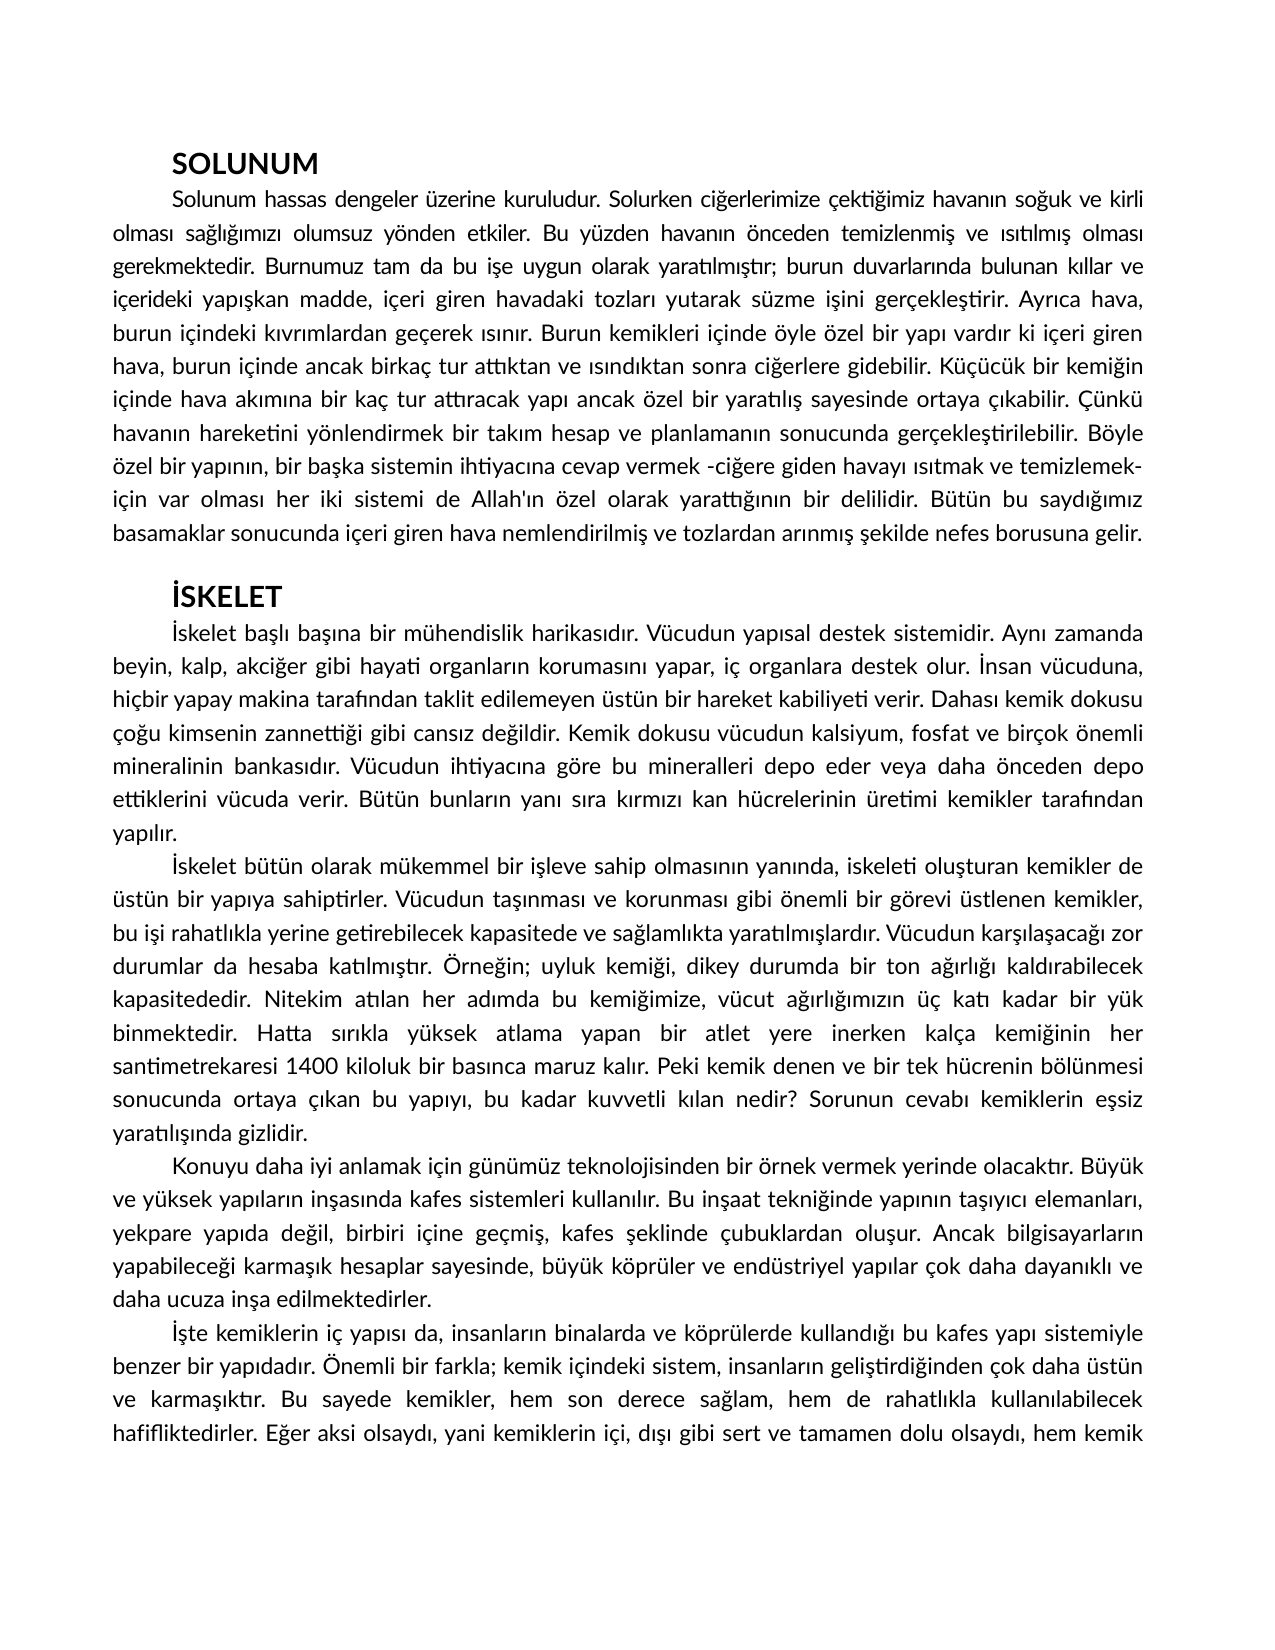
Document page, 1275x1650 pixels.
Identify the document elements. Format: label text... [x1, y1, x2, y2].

text İskelet başlı başına bir mühendislik harikasıdır. Vücudun yapısal destek sistemidir. Aynı zamanda beyin, kalp, akciğer gibi hayati organların korumasını yapar, iç organlara destek olur. İnsan vücuduna, hiçbir yapay makina tarafından taklit edilemeyen üstün bir hareket kabiliyeti verir. Dahası kemik dokusu çoğu kimsenin zannettiği gibi cansız değildir. Kemik dokusu vücudun kalsiyum, fosfat ve birçok önemli mineralinin bankasıdır. Vücudun ihtiyacına göre bu mineralleri depo eder veya daha önceden depo ettiklerini vücuda verir. Bütün bunların yanı sıra kırmızı kan hücrelerinin üretimi kemikler tarafından yapılır. [112, 614, 1145, 848]
text İSKELET [112, 581, 1145, 614]
text İşte kemiklerin iç yapısı da, insanların binalarda ve köprülerde kullandığı bu kafes yapı sistemiyle benzer bir yapıdadır. Önemli bir farkla; kemik içindeki sistem, insanların geliştirdiğinden çok daha üstün ve karmaşıktır. Bu sayede kemikler, hem son derece sağlam, hem de rahatlıkla kullanılabilecek hafifliktedirler. Eğer aksi olsaydı, yani kemiklerin içi, dışı gibi sert ve tamamen dolu olsaydı, hem kemik [112, 1314, 1145, 1448]
text SOLUNUM [112, 148, 1145, 181]
text İskelet bütün olarak mükemmel bir işleve sahip olmasının yanında, iskeleti oluşturan kemikler de üstün bir yapıya sahiptirler. Vücudun taşınması ve korunması gibi önemli bir görevi üstlenen kemikler, bu işi rahatlıkla yerine getirebilecek kapasitede ve sağlamlıkta yaratılmışlardır. Vücudun karşılaşacağı zor durumlar da hesaba katılmıştır. Örneğin; uyluk kemiği, dikey durumda bir ton ağırlığı kaldırabilecek kapasitededir. Nitekim atılan her adımda bu kemiğimize, vücut ağırlığımızın üç katı kadar bir yük binmektedir. Hatta sırıkla yüksek atlama yapan bir atlet yere inerken kalça kemiğinin her santimetrekaresi 1400 kiloluk bir basınca maruz kalır. Peki kemik denen ve bir tek hücrenin bölünmesi sonucunda ortaya çıkan bu yapıyı, bu kadar kuvvetli kılan nedir? Sorunun cevabı kemiklerin eşsiz yaratılışında gizlidir. [112, 848, 1145, 1148]
text Solunum hassas dengeler üzerine kuruludur. Solurken ciğerlerimize çektiğimiz havanın soğuk ve kirli olması sağlığımızı olumsuz yönden etkiler. Bu yüzden havanın önceden temizlenmiş ve ısıtılmış olması gerekmektedir. Burnumuz tam da bu işe uygun olarak yaratılmıştır; burun duvarlarında bulunan kıllar ve içerideki yapışkan madde, içeri giren havadaki tozları yutarak süzme işini gerçekleştirir. Ayrıca hava, burun içindeki kıvrımlardan geçerek ısınır. Burun kemikleri içinde öyle özel bir yapı vardır ki içeri giren hava, burun içinde ancak birkaç tur attıktan ve ısındıktan sonra ciğerlere gidebilir. Küçücük bir kemiğin içinde hava akımına bir kaç tur attıracak yapı ancak özel bir yaratılış sayesinde ortaya çıkabilir. Çünkü havanın hareketini yönlendirmek bir takım hesap ve planlamanın sonucunda gerçekleştirilebilir. Böyle özel bir yapının, bir başka sistemin ihtiyacına cevap vermek -ciğere giden havayı ısıtmak ve temizlemek- için var olması her iki sistemi de Allah'ın özel olarak yarattığının bir delilidir. Bütün bu saydığımız basamaklar sonucunda içeri giren hava nemlendirilmiş ve tozlardan arınmış şekilde nefes borusuna gelir. [112, 181, 1145, 548]
text Konuyu daha iyi anlamak için günümüz teknolojisinden bir örnek vermek yerinde olacaktır. Büyük ve yüksek yapıların inşasında kafes sistemleri kullanılır. Bu inşaat tekniğinde yapının taşıyıcı elemanları, yekpare yapıda değil, birbiri içine geçmiş, kafes şeklinde çubuklardan oluşur. Ancak bilgisayarların yapabileceği karmaşık hesaplar sayesinde, büyük köprüler ve endüstriyel yapılar çok daha dayanıklı ve daha ucuza inşa edilmektedirler. [112, 1148, 1145, 1314]
